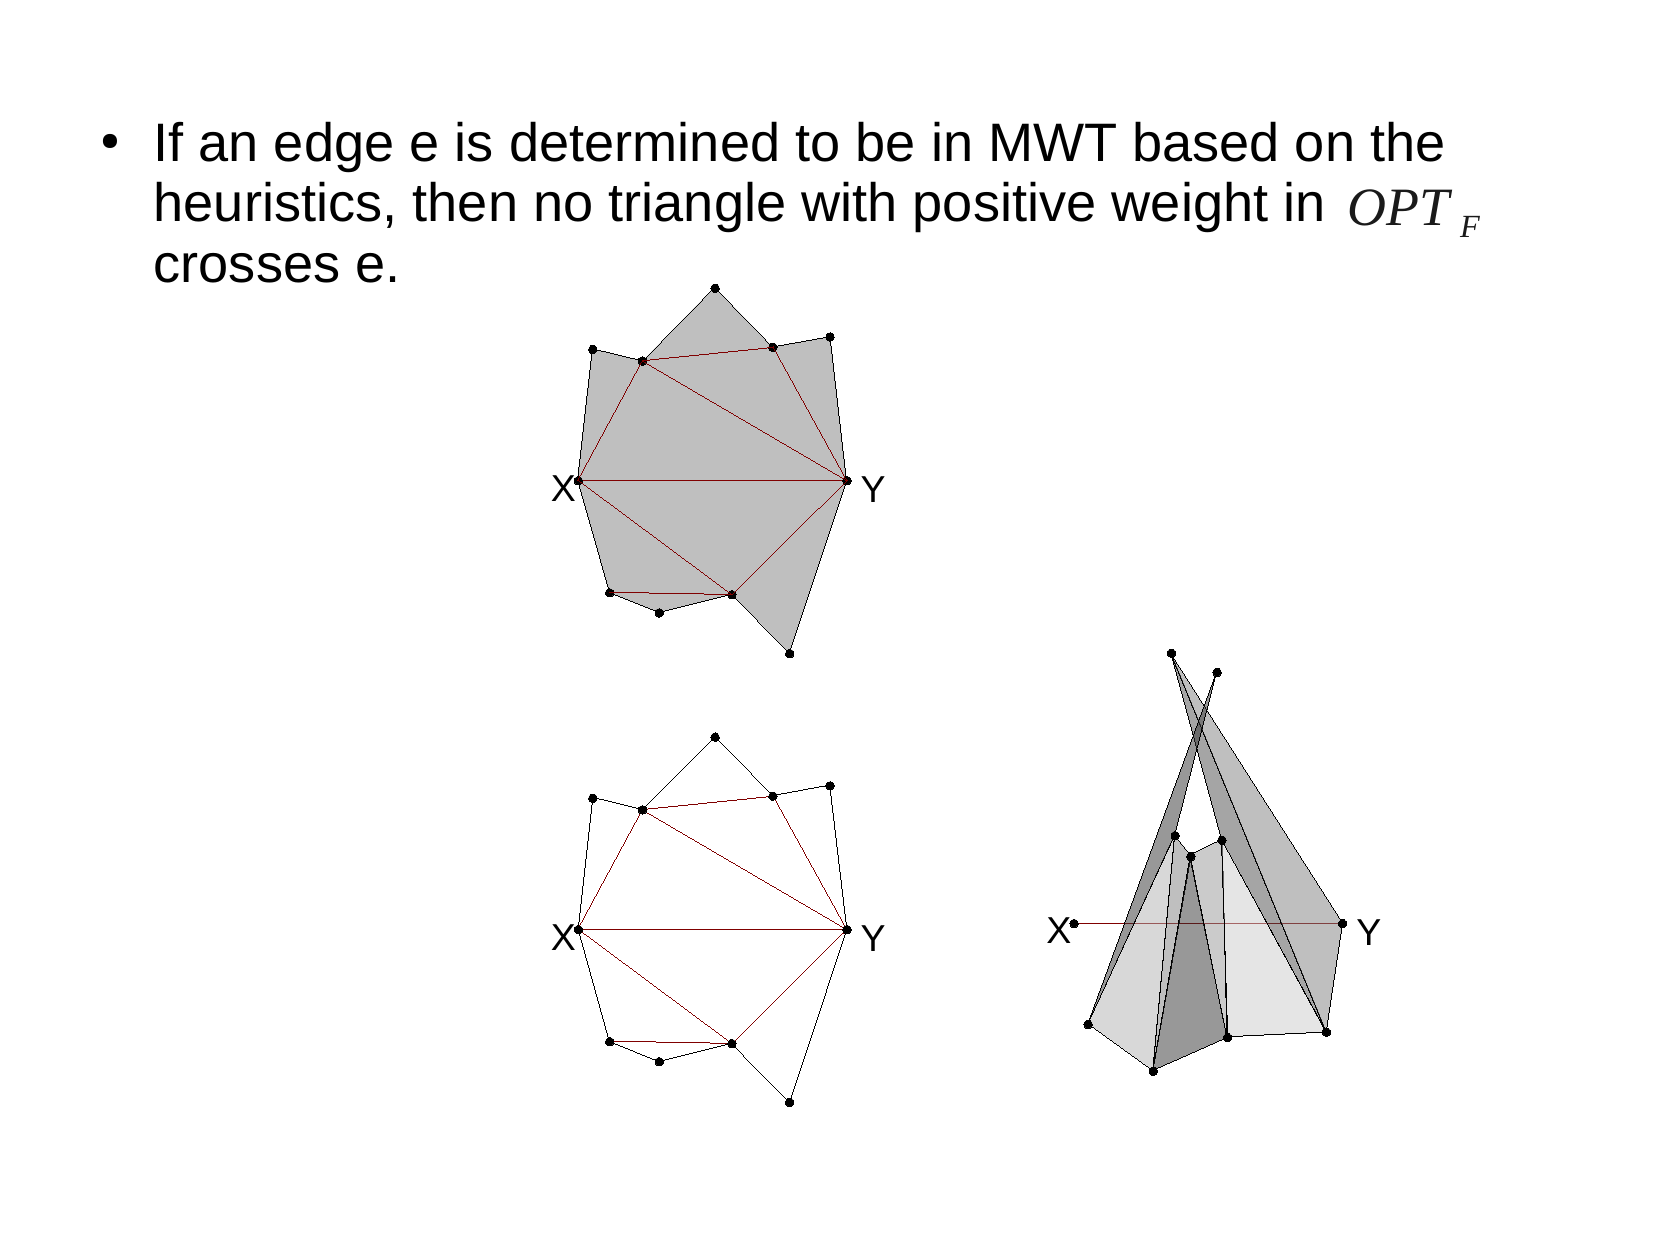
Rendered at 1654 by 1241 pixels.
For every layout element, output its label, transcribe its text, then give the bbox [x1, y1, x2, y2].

text_box Y [1341, 904, 1397, 962]
chart [1341, 176, 1486, 245]
text_box [655, 1057, 664, 1066]
text_box [1069, 919, 1079, 928]
text_box Y [845, 910, 901, 968]
text_box X [536, 908, 591, 966]
text_box Y [845, 461, 901, 519]
text_box [710, 732, 720, 742]
list If an edge e is determined to be in MWT based on the heuristics, then no triangle with positive weight in crosses e. [82, 112, 1571, 1109]
text_box [605, 1037, 614, 1046]
text_box [785, 1098, 794, 1107]
text_box [574, 925, 583, 934]
text_box [727, 1039, 737, 1048]
text_box [842, 925, 852, 934]
text_box X [536, 459, 591, 517]
text_box X [1031, 902, 1087, 960]
text_box [638, 805, 647, 815]
text_box [574, 476, 583, 485]
text_box [768, 792, 778, 801]
text_box [579, 284, 852, 658]
text_box [588, 794, 597, 803]
text_box [825, 781, 835, 790]
text_box [1083, 649, 1347, 1076]
